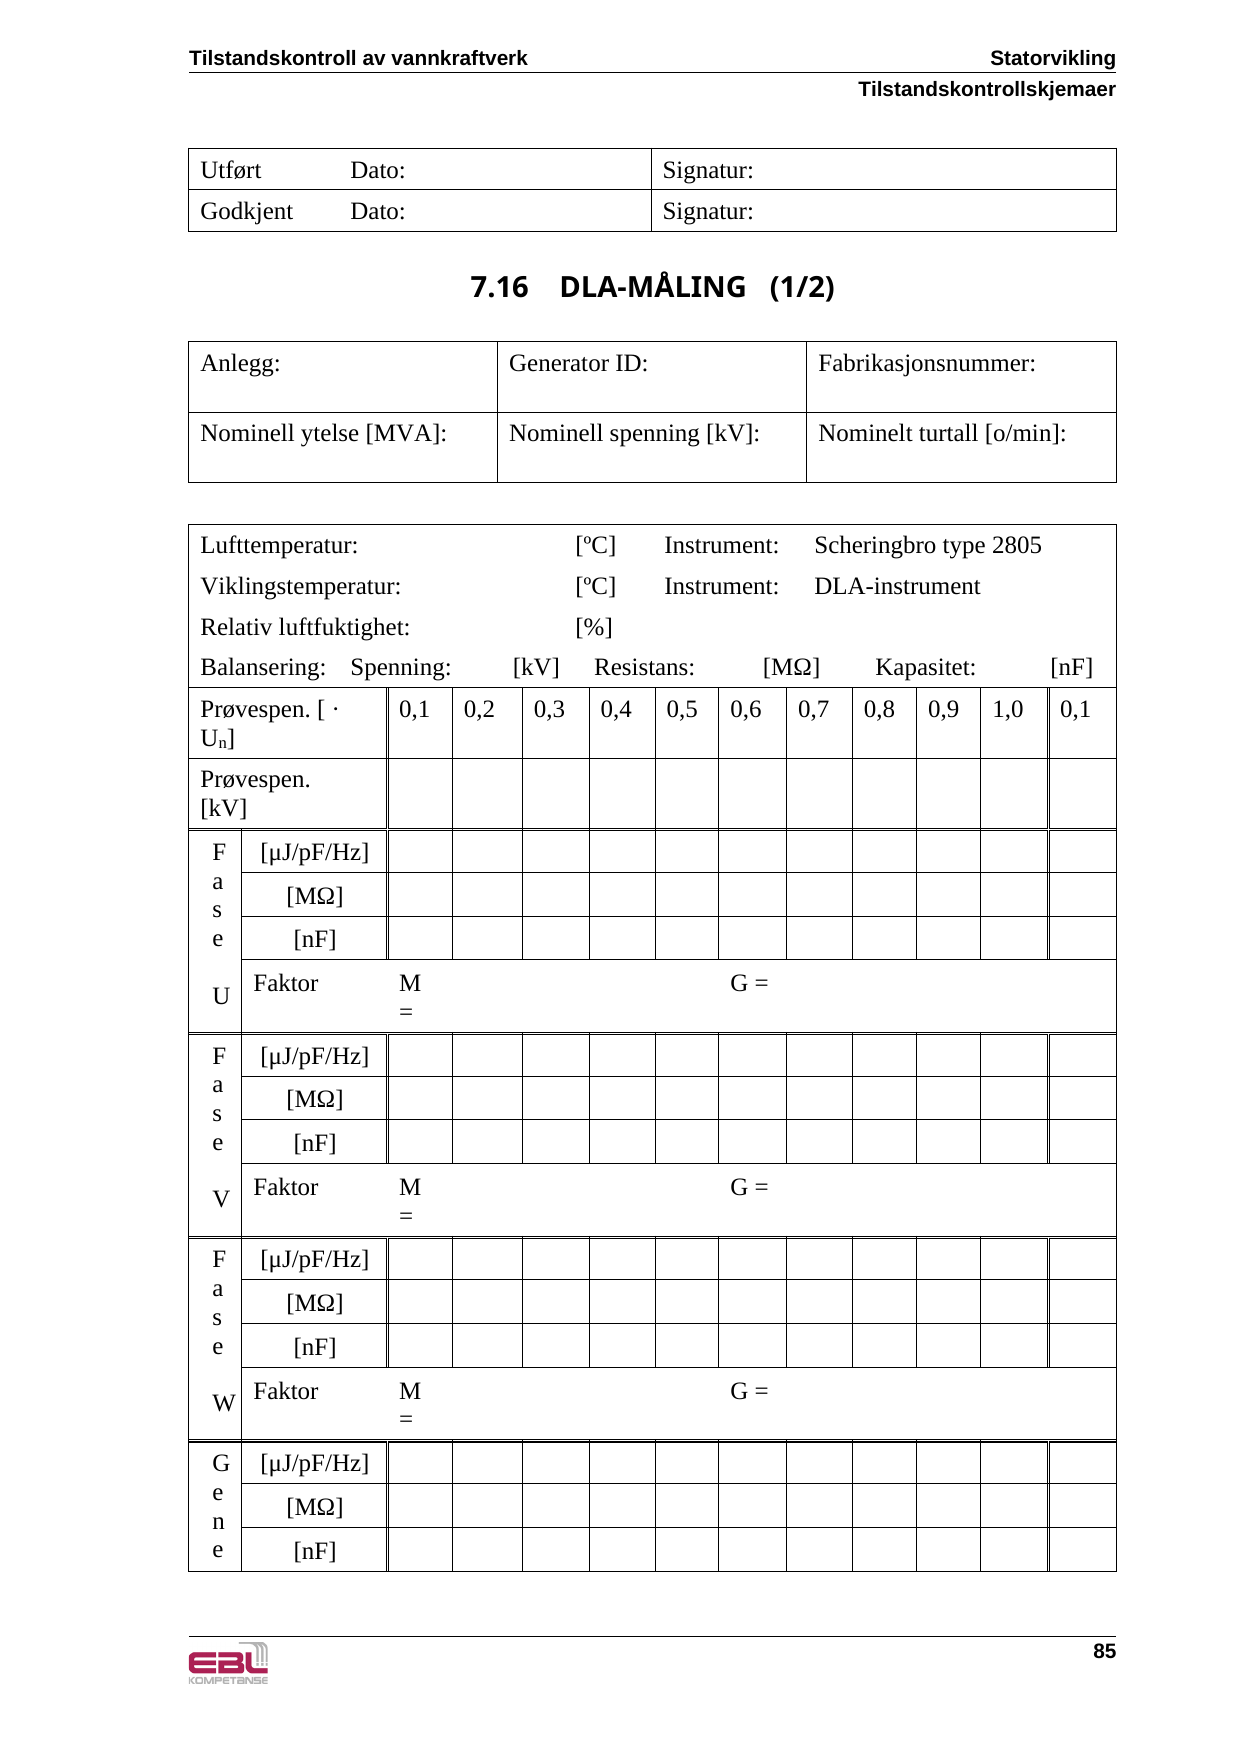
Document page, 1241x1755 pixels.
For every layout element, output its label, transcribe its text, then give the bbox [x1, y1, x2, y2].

table_cell [389, 1484, 452, 1527]
table_cell Instrument: Scheringbro type 2805 [653, 525, 1116, 565]
table_cell [787, 831, 852, 872]
table_cell [523, 1035, 589, 1076]
table_cell [1050, 1280, 1116, 1323]
table_cell [917, 759, 980, 828]
table_cell [852, 1368, 917, 1439]
table_cell [656, 831, 718, 872]
table_cell [655, 1164, 719, 1236]
table_cell [523, 759, 589, 828]
table_cell [453, 1239, 522, 1279]
table_cell [787, 1164, 852, 1236]
table_cell [1050, 1035, 1116, 1076]
table_cell [1050, 831, 1116, 872]
table_cell [719, 1484, 786, 1527]
table_cell [853, 1280, 916, 1323]
table_cell [719, 1443, 786, 1483]
table_cell [453, 1077, 522, 1119]
table_cell [853, 1484, 916, 1527]
table_cell [719, 917, 786, 959]
table_cell [523, 873, 589, 916]
table_cell [MΩ] [242, 1280, 386, 1323]
table_cell Signatur: [652, 149, 1116, 189]
table_cell [917, 831, 980, 872]
table_cell [981, 1368, 1049, 1439]
table_cell [917, 1443, 980, 1483]
table_cell [1050, 1324, 1116, 1367]
table_cell [1050, 1077, 1116, 1119]
table_cell Fase V [189, 1035, 241, 1236]
table_cell [917, 1120, 980, 1163]
table_cell [656, 1443, 718, 1483]
table_cell [590, 1239, 655, 1279]
table_cell 1,0 [981, 688, 1047, 758]
table_cell [523, 1443, 589, 1483]
table_cell [719, 759, 786, 828]
table_cell [μJ/pF/Hz] [242, 1035, 386, 1076]
table_cell [453, 1324, 522, 1367]
table_cell [917, 1484, 980, 1527]
table_cell 0,9 [917, 688, 980, 758]
table_cell [719, 831, 786, 872]
table_cell Faktor [242, 1368, 388, 1439]
table_cell [522, 1368, 589, 1439]
table_cell [1050, 1239, 1116, 1279]
table_cell [589, 1164, 655, 1236]
table_cell [787, 1280, 852, 1323]
table_cell [656, 759, 718, 828]
table_cell Godkjent Dato: [189, 190, 651, 231]
table_cell [590, 1528, 655, 1571]
table_cell [MΩ] [242, 873, 386, 916]
table_cell [981, 1528, 1047, 1571]
table_cell [590, 831, 655, 872]
table_cell [917, 1239, 980, 1279]
table_cell [787, 1077, 852, 1119]
table_cell [853, 1077, 916, 1119]
table_cell [917, 1035, 980, 1076]
table_cell [917, 917, 980, 959]
table_cell [590, 1120, 655, 1163]
table_cell [389, 1280, 452, 1323]
table_cell [719, 1239, 786, 1279]
table_cell [853, 1324, 916, 1367]
table_cell [590, 1443, 655, 1483]
table_cell 0,1 [1050, 688, 1116, 758]
table_cell [453, 873, 522, 916]
table_cell [523, 917, 589, 959]
table_cell [853, 917, 916, 959]
table_cell [μJ/pF/Hz] [242, 1239, 386, 1279]
table_cell [453, 1280, 522, 1323]
table_cell [1050, 917, 1116, 959]
table_cell [389, 759, 452, 828]
table_cell [719, 873, 786, 916]
table_cell [787, 1368, 852, 1439]
table_cell [853, 831, 916, 872]
table_cell [981, 1484, 1047, 1527]
table_cell Relativ luftfuktighet: [%] [189, 606, 653, 647]
table_cell Faktor [242, 1164, 388, 1236]
table_cell [590, 1035, 655, 1076]
table_cell [1050, 759, 1116, 828]
table_header DLA-MÅLING (1/2) [189, 261, 1116, 341]
table_cell [787, 1484, 852, 1527]
table_cell [656, 1239, 718, 1279]
table_cell [453, 831, 522, 872]
table_cell Nominell ytelse [MVA]: [189, 413, 497, 482]
table_cell [453, 759, 522, 828]
table_cell 0,3 [523, 688, 589, 758]
table_cell [453, 1120, 522, 1163]
table_cell [853, 1528, 916, 1571]
table_cell [981, 1164, 1049, 1236]
table_cell Utført Dato: [189, 149, 651, 189]
table_cell [389, 873, 452, 916]
table_cell [655, 960, 719, 1032]
table_cell 0,2 [453, 688, 522, 758]
table_cell [nF] [242, 1324, 386, 1367]
table_cell [590, 1077, 655, 1119]
table_cell [nF] [242, 1120, 386, 1163]
table_cell [981, 1443, 1047, 1483]
table_cell Nominelt turtall [o/min]: [807, 413, 1116, 482]
table_cell [787, 1324, 852, 1367]
table_cell [453, 1484, 522, 1527]
table_cell [μJ/pF/Hz] [242, 831, 386, 872]
table_cell [389, 1239, 452, 1279]
table_cell [nF] [242, 1528, 386, 1571]
table_cell Instrument: DLA-instrument [653, 565, 1116, 606]
table_cell 0,8 [853, 688, 916, 758]
table_cell [719, 1528, 786, 1571]
table_cell Prøvespen. [ · Un] [189, 688, 386, 758]
table_cell G = [719, 1368, 787, 1439]
table_cell [590, 917, 655, 959]
table_cell M = [388, 960, 452, 1032]
table_cell [389, 1077, 452, 1119]
table_cell [787, 960, 852, 1032]
table_cell [719, 1035, 786, 1076]
table_cell Fabrikasjonsnummer: [807, 342, 1116, 412]
table_cell [787, 1035, 852, 1076]
table_cell [719, 1120, 786, 1163]
table_cell [μJ/pF/Hz] [242, 1443, 386, 1483]
table_cell [656, 917, 718, 959]
table_cell G = [719, 960, 787, 1032]
table_cell Anlegg: [189, 342, 497, 412]
table_cell Prøvespen. [kV] [189, 759, 386, 828]
table_cell [656, 1120, 718, 1163]
table_cell [787, 1443, 852, 1483]
table_cell [589, 960, 655, 1032]
table_cell [656, 1324, 718, 1367]
table_cell [590, 873, 655, 916]
table_cell Balansering: Spenning: [kV] Resistans: [MΩ] Kapasitet: [nF] [189, 647, 1116, 687]
table_cell [981, 1280, 1047, 1323]
table_cell [917, 1077, 980, 1119]
table_cell [523, 1239, 589, 1279]
table_cell [389, 831, 452, 872]
table_cell Generator ID: [498, 342, 806, 412]
table_cell [853, 759, 916, 828]
table_cell [656, 1484, 718, 1527]
table_cell [787, 1120, 852, 1163]
table_cell [389, 1120, 452, 1163]
table_cell [1050, 1484, 1116, 1527]
table_cell [389, 1035, 452, 1076]
table_cell [523, 1484, 589, 1527]
table_cell [1049, 1368, 1116, 1439]
table_cell [719, 1324, 786, 1367]
table_cell [719, 1077, 786, 1119]
table_cell [853, 873, 916, 916]
table_cell [981, 1035, 1047, 1076]
table_cell [453, 1443, 522, 1483]
table_cell [389, 917, 452, 959]
table_cell [189, 483, 1116, 524]
table_cell [nF] [242, 917, 386, 959]
table_cell [MΩ] [242, 1484, 386, 1527]
table_cell [853, 1239, 916, 1279]
table_cell [453, 917, 522, 959]
table_cell [656, 1528, 718, 1571]
table_cell [523, 1280, 589, 1323]
table_cell [656, 1280, 718, 1323]
table_cell [853, 1443, 916, 1483]
table_cell [787, 759, 852, 828]
table_cell [590, 1324, 655, 1367]
table_cell Viklingstemperatur: [ºC] [189, 565, 653, 606]
table_cell [523, 831, 589, 872]
table_cell [389, 1324, 452, 1367]
table_cell [453, 1528, 522, 1571]
table_cell 0,4 [590, 688, 655, 758]
table_cell [787, 873, 852, 916]
table_cell [453, 1035, 522, 1076]
table_cell [522, 960, 589, 1032]
table_cell [852, 1164, 917, 1236]
table_cell [590, 759, 655, 828]
table_cell [590, 1484, 655, 1527]
table_cell Lufttemperatur: [ºC] [189, 525, 653, 565]
table_cell 0,1 [389, 688, 452, 758]
table_cell [852, 960, 917, 1032]
table_cell [452, 960, 522, 1032]
table_cell [656, 1035, 718, 1076]
table_cell [1049, 960, 1116, 1032]
table_cell [656, 873, 718, 916]
table_cell [523, 1120, 589, 1163]
table_cell [653, 606, 1116, 647]
table_cell [981, 1120, 1047, 1163]
table_cell [523, 1528, 589, 1571]
table_cell 0,5 [656, 688, 718, 758]
table_cell [981, 1324, 1047, 1367]
table_cell [719, 1280, 786, 1323]
table_cell [787, 1528, 852, 1571]
table_cell Fase W [189, 1239, 241, 1439]
table_cell [590, 1280, 655, 1323]
table_cell [589, 1368, 655, 1439]
table_cell [917, 1280, 980, 1323]
table_cell [917, 1164, 981, 1236]
table_cell [1050, 1528, 1116, 1571]
table_cell [452, 1368, 522, 1439]
table_cell M = [388, 1164, 452, 1236]
table_cell [981, 1239, 1047, 1279]
table_cell [917, 1368, 981, 1439]
table_cell [981, 831, 1047, 872]
table_cell Gene [189, 1443, 241, 1571]
table_cell [917, 960, 981, 1032]
table_cell [389, 1443, 452, 1483]
table_cell M = [388, 1368, 452, 1439]
table_cell [787, 1239, 852, 1279]
table_cell [917, 873, 980, 916]
table_cell [1049, 1164, 1116, 1236]
table_cell [981, 873, 1047, 916]
table_cell 0,6 [719, 688, 786, 758]
table_cell [853, 1120, 916, 1163]
table_cell [452, 1164, 522, 1236]
table_cell [523, 1324, 589, 1367]
table_cell Signatur: [652, 190, 1116, 231]
table_cell [787, 917, 852, 959]
table_cell [MΩ] [242, 1077, 386, 1119]
table_cell [853, 1035, 916, 1076]
table_cell 0,7 [787, 688, 852, 758]
table_cell [981, 960, 1049, 1032]
table_cell [1050, 873, 1116, 916]
table_cell [981, 917, 1047, 959]
table_cell [655, 1368, 719, 1439]
table_cell Fase U [189, 831, 241, 1032]
table_cell [917, 1528, 980, 1571]
table_cell Nominell spenning [kV]: [498, 413, 806, 482]
table_cell [522, 1164, 589, 1236]
table_cell [656, 1077, 718, 1119]
table_cell [1050, 1120, 1116, 1163]
table_cell [981, 759, 1047, 828]
table_cell G = [719, 1164, 787, 1236]
table_cell [1050, 1443, 1116, 1483]
table_cell [389, 1528, 452, 1571]
table_cell [917, 1324, 980, 1367]
table_cell [523, 1077, 589, 1119]
table_cell Faktor [242, 960, 388, 1032]
table_cell [981, 1077, 1047, 1119]
